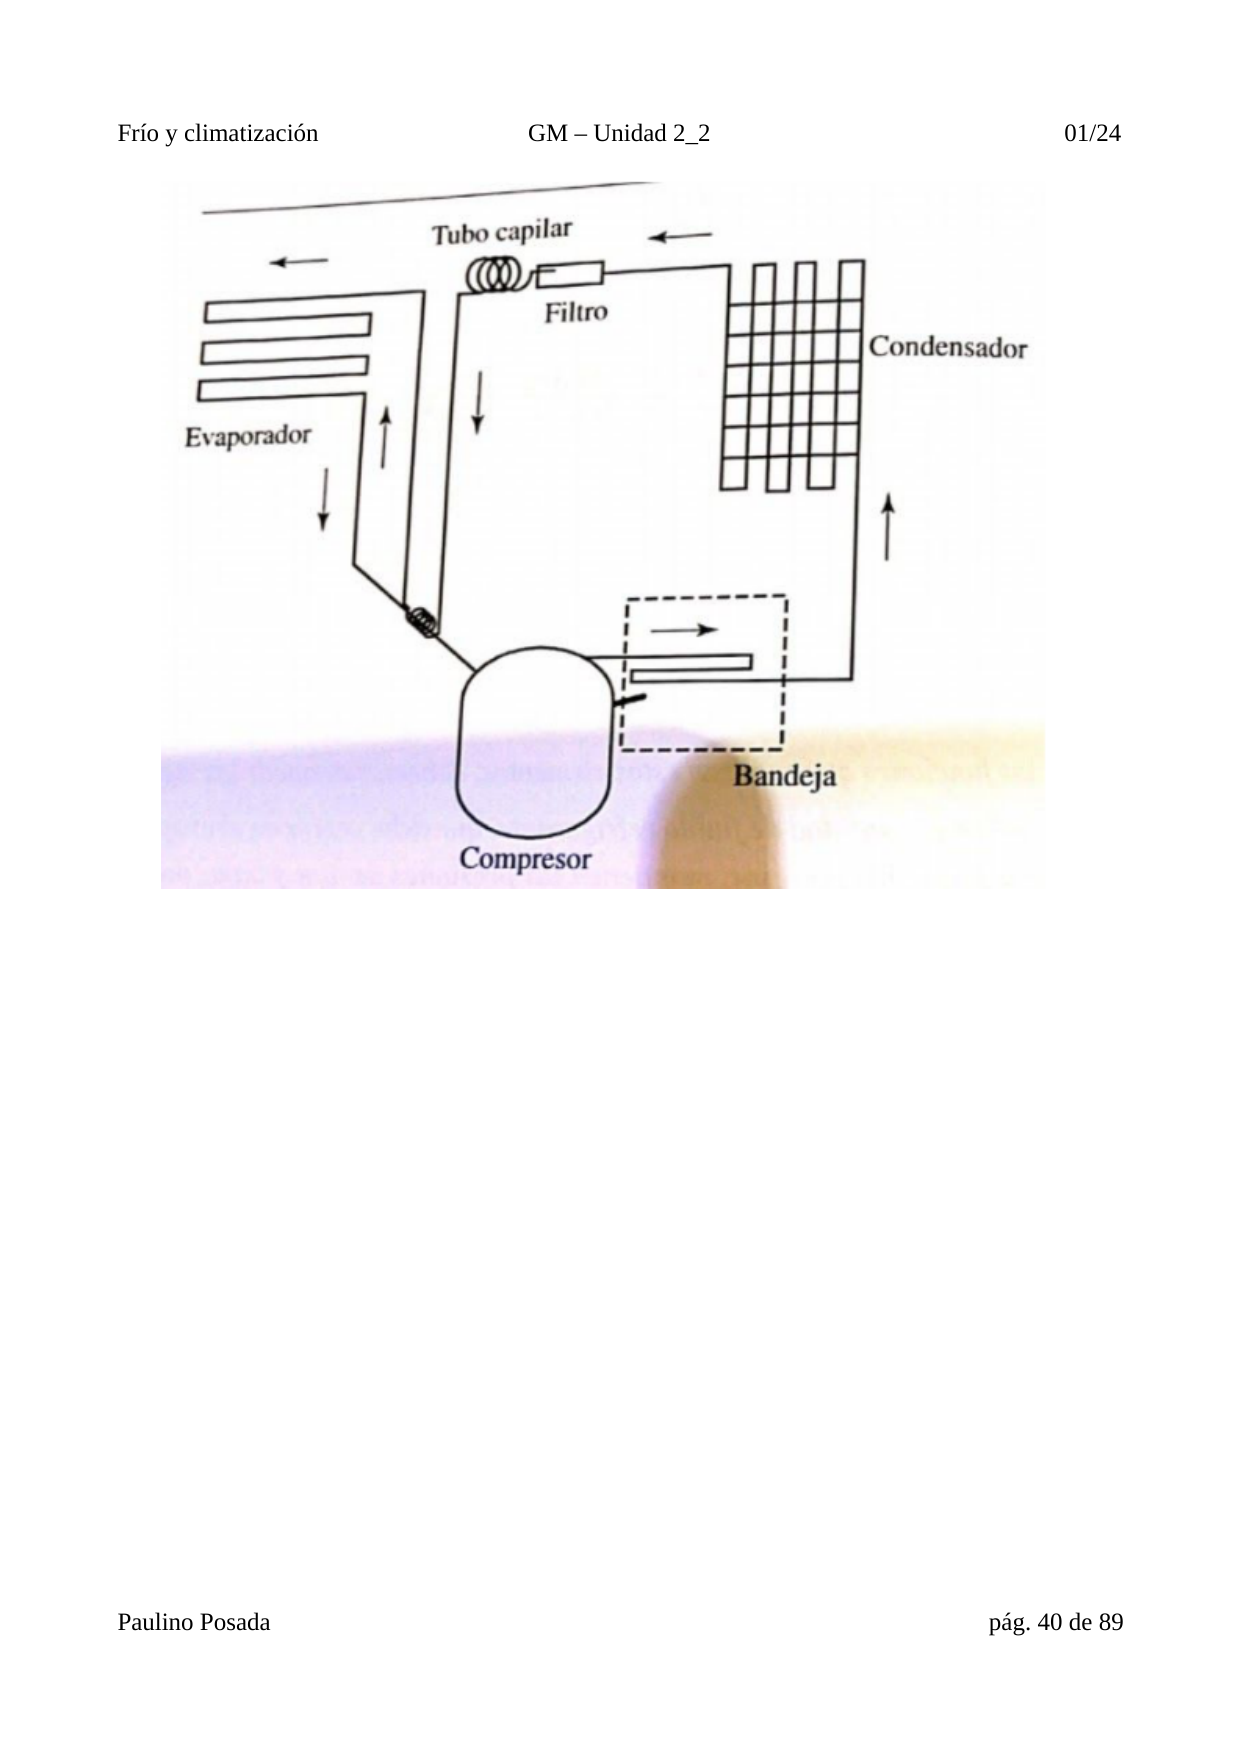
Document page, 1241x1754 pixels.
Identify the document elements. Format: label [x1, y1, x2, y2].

picture [161, 176, 1080, 889]
